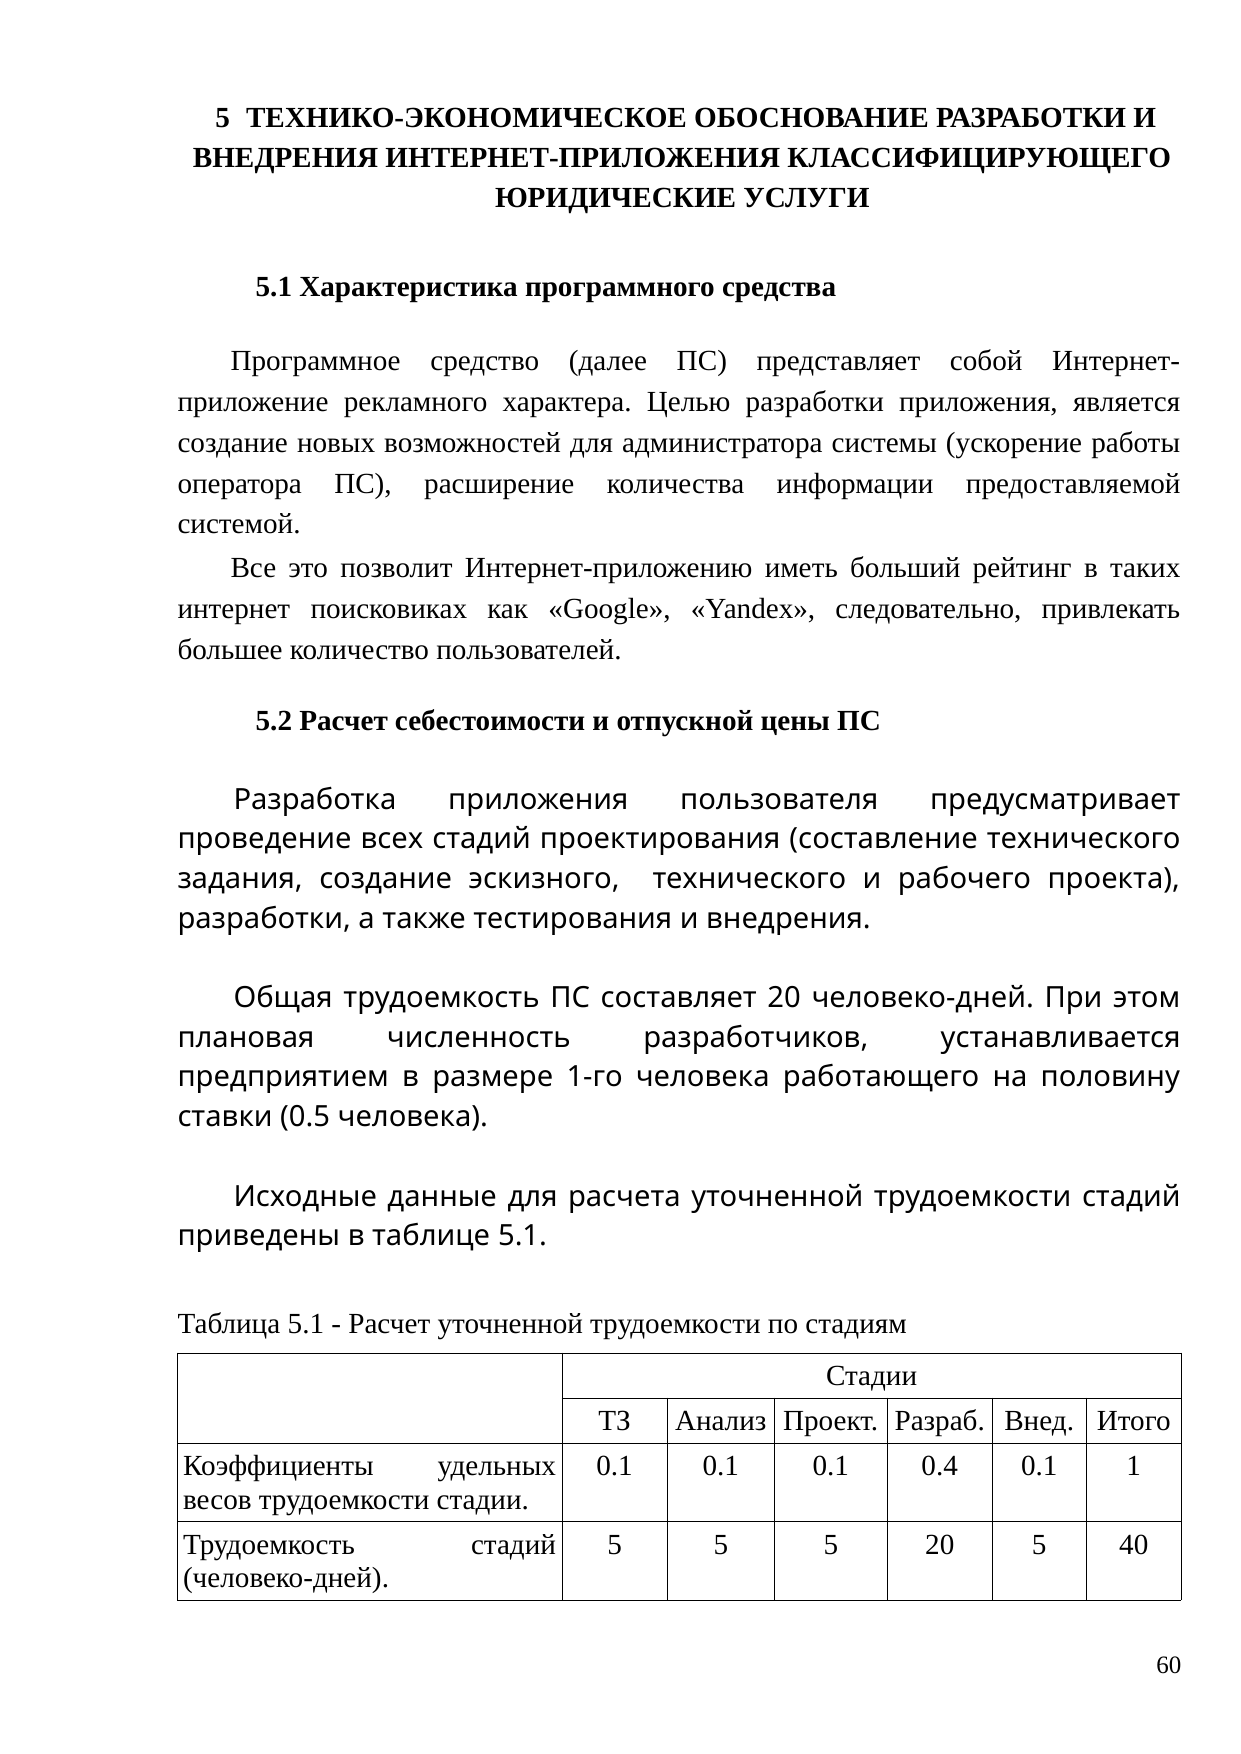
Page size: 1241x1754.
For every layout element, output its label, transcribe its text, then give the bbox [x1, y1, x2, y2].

table_header [178, 1354, 562, 1443]
table_cell Внед. [993, 1399, 1086, 1443]
table_cell Проект. [775, 1399, 887, 1443]
text Исходные данные для расчета уточненной трудоемкости стадий приведены в таблице 5.1. [177, 1175, 1181, 1254]
text Таблица 5.1 - Расчет уточненной трудоемкости по стадиям [177, 1306, 1181, 1340]
table_cell Коэффициенты удельных весов трудоемкости стадии. [178, 1444, 562, 1521]
text Все это позволит Интернет-приложению иметь больший рейтинг в таких интернет поисковиках как «Google», «Yandex», следовательно, привлекать большее количество пользователей. [177, 550, 1181, 666]
table_cell 0.4 [888, 1444, 992, 1521]
table_header Стадии [563, 1354, 1181, 1397]
table_cell 1 [1087, 1444, 1181, 1521]
text Разработка приложения пользователя предусматривает проведение всех стадий проектирования (составление технического задания, создание эскизного, технического и рабочего проекта), разработки, а также тестирования и внедрения. [177, 778, 1181, 937]
table_cell Трудоемкость стадий (человеко-дней). [178, 1522, 562, 1600]
table_cell 5 [668, 1522, 774, 1600]
table_cell 5 [993, 1522, 1086, 1600]
text Общая трудоемкость ПС составляет 20 человеко-дней. При этом плановая численность разработчиков, устанавливается предприятием в размере 1-го человека работающего на половину ставки (0.5 человека). [177, 976, 1181, 1135]
table_cell 0.1 [993, 1444, 1086, 1521]
table_cell Разраб. [888, 1399, 992, 1443]
table_cell 40 [1087, 1522, 1181, 1600]
table_cell ТЗ [563, 1399, 667, 1443]
table_cell 5 [563, 1522, 667, 1600]
subtitle Расчет себестоимости и отпускной цены ПС [177, 703, 1181, 737]
subtitle ТЕХНИКО-ЭКОНОМИЧЕСКОЕ ОБОСНОВАНИЕ РАЗРАБОТКИ И ВНЕДРЕНИЯ ИНТЕРНЕТ-ПРИЛОЖЕНИЯ КЛАССИФИЦИРУЮЩЕГО ЮРИДИЧЕСКИЕ УСЛУГИ [177, 100, 1181, 214]
table_cell 0.1 [775, 1444, 887, 1521]
table_cell 20 [888, 1522, 992, 1600]
table_cell 5 [775, 1522, 887, 1600]
table_cell Итого [1087, 1399, 1181, 1443]
table_cell Анализ [668, 1399, 774, 1443]
table_cell 0.1 [563, 1444, 667, 1521]
text Программное средство (далее ПС) представляет собой Интернет-приложение рекламного характера. Целью разработки приложения, является создание новых возможностей для администратора системы (ускорение работы оператора ПС), расширение количества информации предоставляемой системой. [177, 343, 1181, 540]
subtitle Характеристика программного средства [177, 269, 1181, 302]
table_cell 0.1 [668, 1444, 774, 1521]
